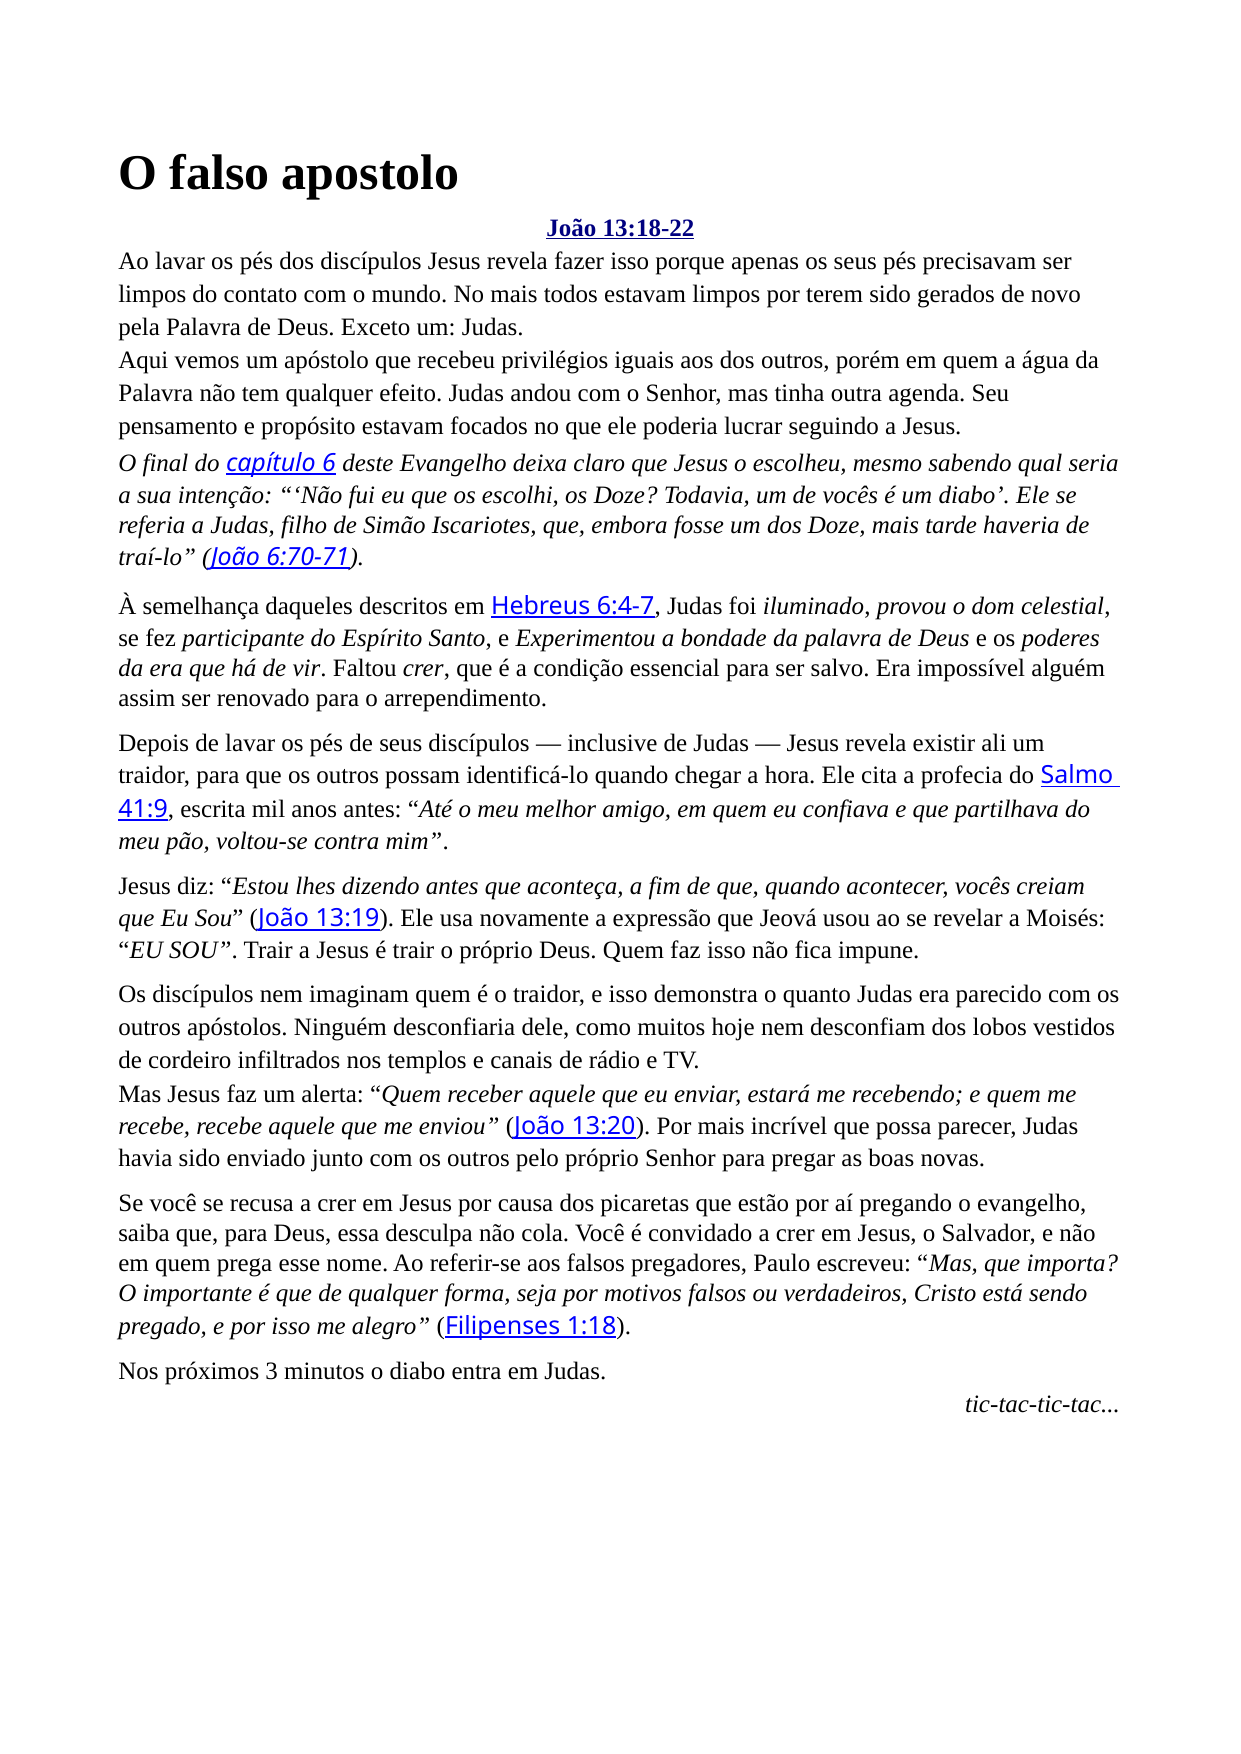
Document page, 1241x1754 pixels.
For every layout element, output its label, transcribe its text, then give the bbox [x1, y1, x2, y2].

text O final do capítulo 6 deste Evangelho deixa claro que Jesus o escolheu, mesmo sabendo qual seria a sua intenção: “‘Não fui eu que os escolhi, os Doze? Todavia, um de vocês é um diabo’. Ele se referia a Judas, filho de Simão Iscariotes, que, embora fosse um dos Doze, mais tarde haveria de traí-lo” (João 6:70-71). [118, 444, 1122, 573]
text Mas Jesus faz um alerta: “Quem receber aquele que eu enviar, estará me recebendo; e quem me recebe, recebe aquele que me enviou” (João 13:20). Por mais incrível que possa parecer, Judas havia sido enviado junto com os outros pelo próprio Senhor para pregar as boas novas. [118, 1078, 1122, 1172]
text Aqui vemos um apóstolo que recebeu privilégios iguais aos dos outros, porém em quem a água da Palavra não tem qualquer efeito. Judas andou com o Senhor, mas tinha outra agenda. Seu pensamento e propósito estavam focados no que ele poderia lucrar seguindo a Jesus. [118, 345, 1122, 440]
text Depois de lavar os pés de seus discípulos — inclusive de Judas — Jesus revela existir ali um traidor, para que os outros possam identificá-lo quando chegar a hora. Ele cita a profecia do Salmo 41:9, escrita mil anos antes: “Até o meu melhor amigo, em quem eu confiava e que partilhava do meu pão, voltou-se contra mim”. [118, 727, 1122, 855]
text À semelhança daqueles descritos em Hebreus 6:4-7, Judas foi iluminado, provou o dom celestial, se fez participante do Espírito Santo, e Experimentou a bondade da palavra de Deus e os poderes da era que há de vir. Faltou crer, que é a condição essencial para ser salvo. Era impossível alguém assim ser renovado para o arrependimento. [118, 587, 1122, 712]
text Nos próximos 3 minutos o diabo entra em Judas. [118, 1356, 1122, 1385]
text tic-tac-tic-tac... [118, 1389, 1122, 1418]
text Os discípulos nem imaginam quem é o traidor, e isso demonstra o quanto Judas era parecido com os outros apóstolos. Ninguém desconfiaria dele, como muitos hoje nem desconfiam dos lobos vestidos de cordeiro infiltrados nos templos e canais de rádio e TV. [118, 979, 1122, 1073]
text João 13:18-22 [118, 213, 1122, 242]
text Ao lavar os pés dos discípulos Jesus revela fazer isso porque apenas os seus pés precisavam ser limpos do contato com o mundo. No mais todos estavam limpos por terem sido gerados de novo pela Palavra de Deus. Exceto um: Judas. [118, 246, 1122, 341]
subtitle O falso apostolo [118, 143, 1122, 201]
text Se você se recusa a crer em Jesus por causa dos picaretas que estão por aí pregando o evangelho, saiba que, para Deus, essa desculpa não cola. Você é convidado a crer em Jesus, o Salvador, e não em quem prega esse nome. Ao referir-se aos falsos pregadores, Paulo escreveu: “Mas, que importa? O importante é que de qualquer forma, seja por motivos falsos ou verdadeiros, Cristo está sendo pregado, e por isso me alegro” (Filipenses 1:18). [118, 1187, 1122, 1341]
text Jesus diz: “Estou lhes dizendo antes que aconteça, a fim de que, quando acontecer, vocês creiam que Eu Sou” (João 13:19). Ele usa novamente a expressão que Jeová usou ao se revelar a Moisés: “EU SOU”. Trair a Jesus é trair o próprio Deus. Quem faz isso não fica impune. [118, 870, 1122, 964]
